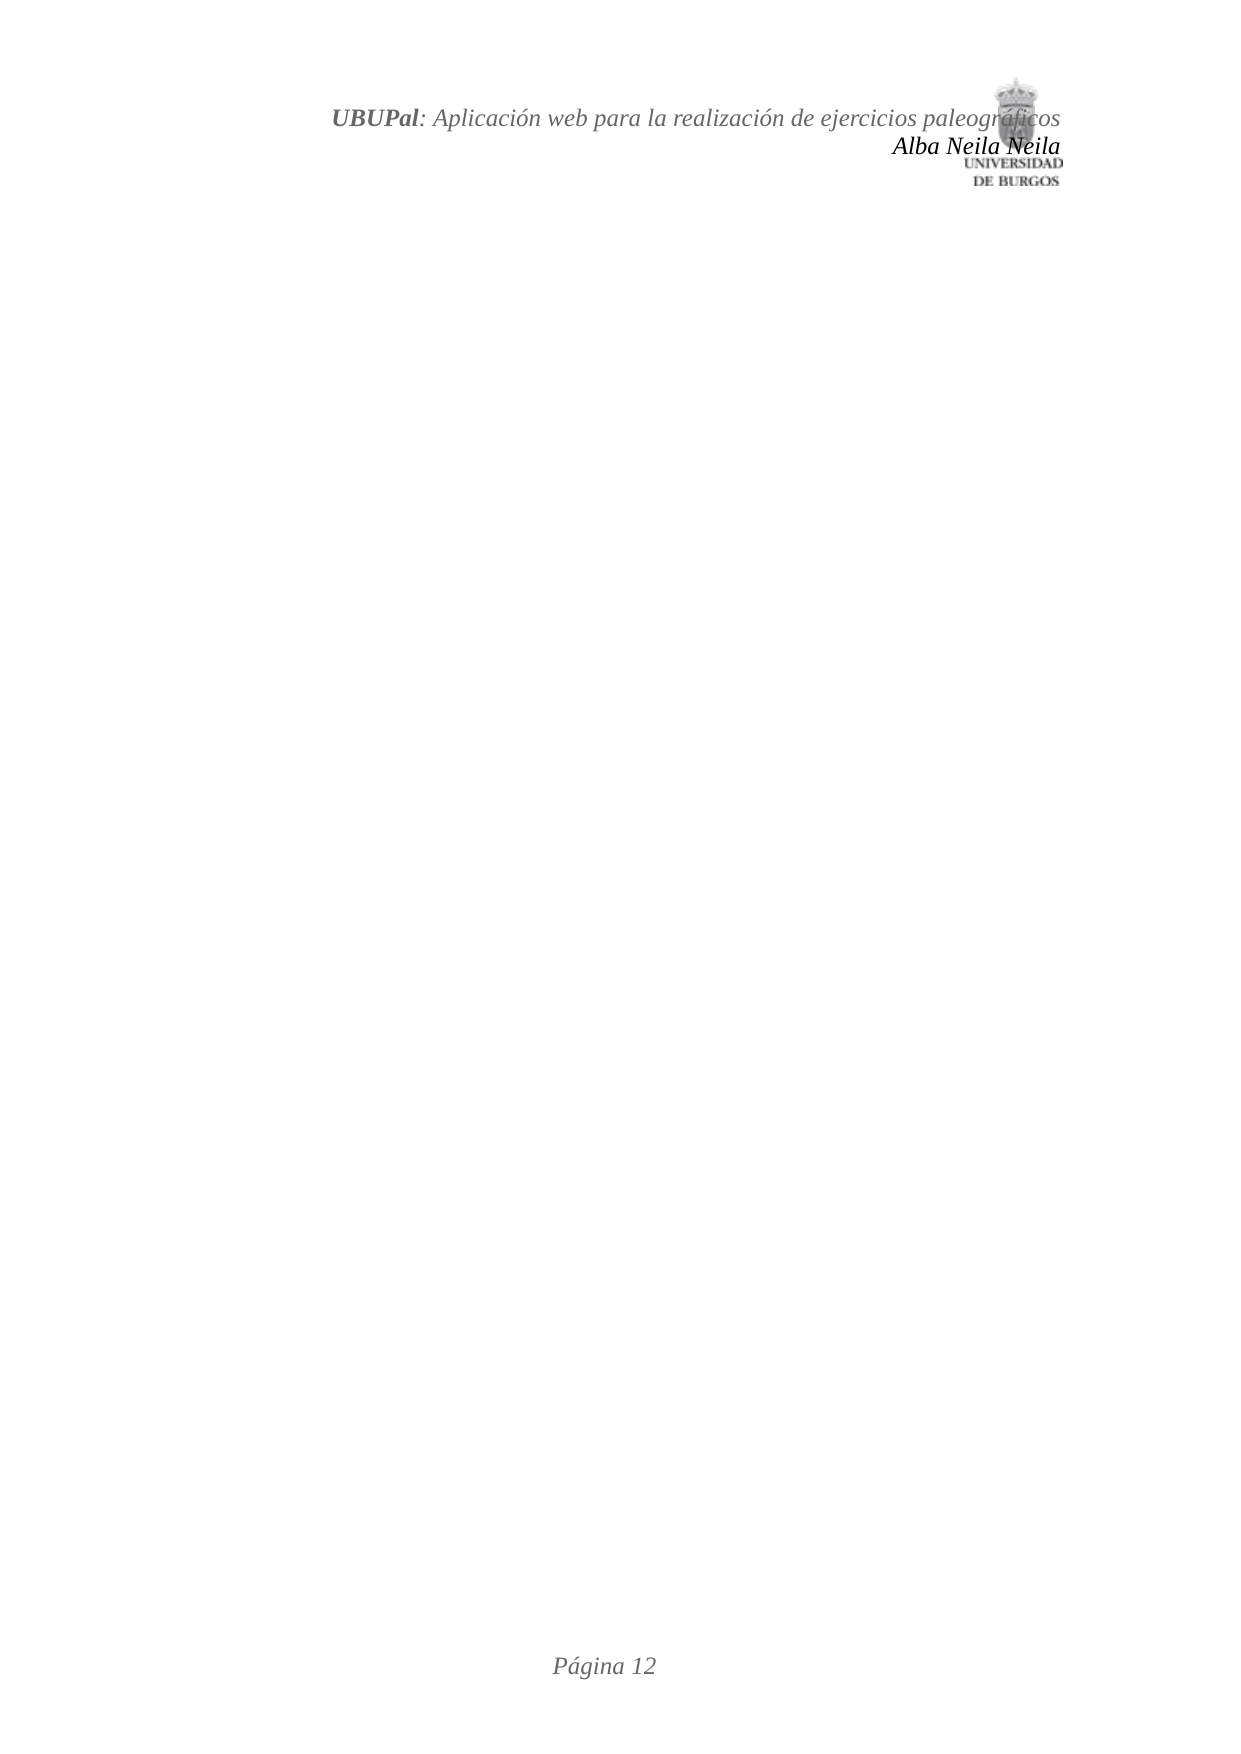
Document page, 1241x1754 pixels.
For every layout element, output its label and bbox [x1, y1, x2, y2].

picture [964, 77, 1063, 186]
